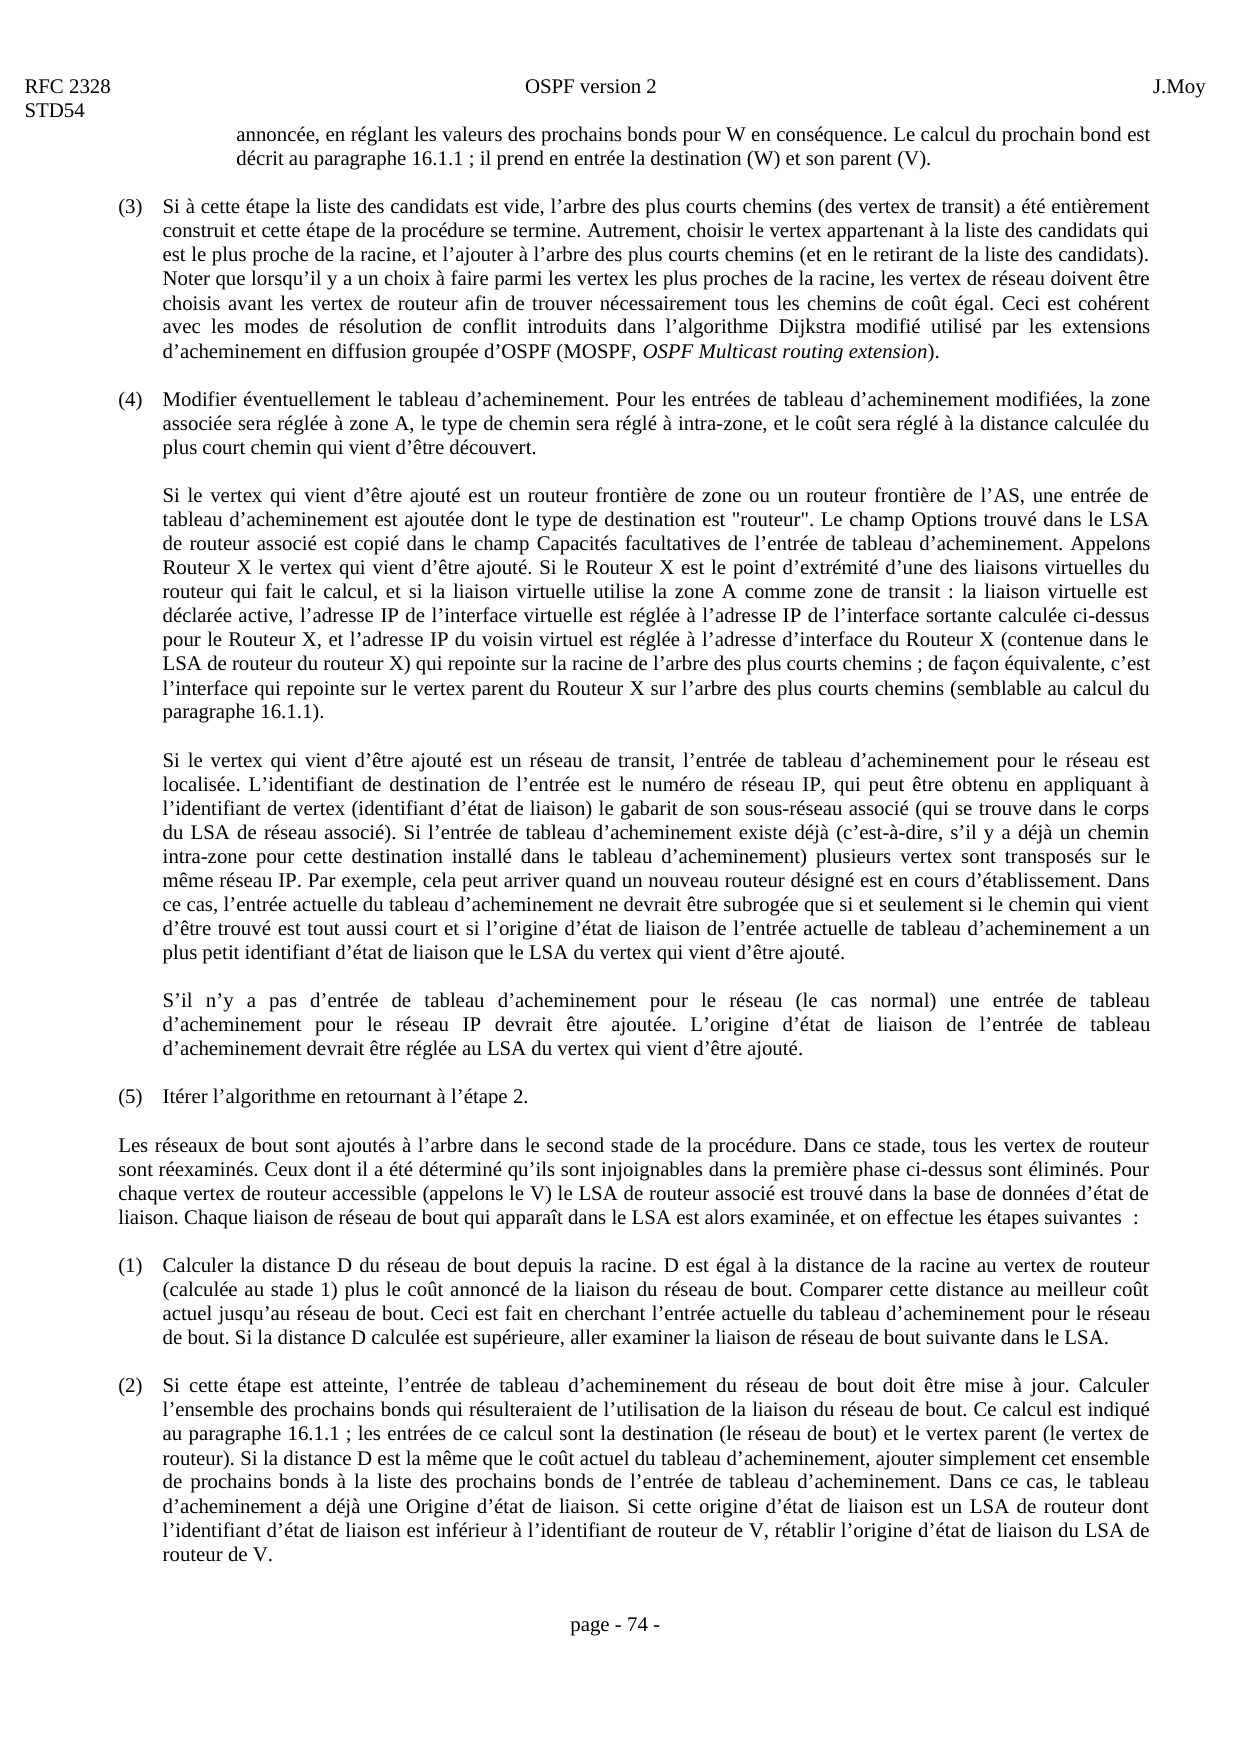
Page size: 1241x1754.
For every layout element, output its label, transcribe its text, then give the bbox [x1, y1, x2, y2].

text Si le vertex qui vient d’être ajouté est un routeur frontière de zone ou un routeur frontière de l’AS, une entrée de tableau d’acheminement est ajoutée dont le type de destination est "routeur". Le champ Options trouvé dans le LSA de routeur associé est copié dans le champ Capacités facultatives de l’entrée de tableau d’acheminement. Appelons Routeur X le vertex qui vient d’être ajouté. Si le Routeur X est le point d’extrémité d’une des liaisons virtuelles du routeur qui fait le calcul, et si la liaison virtuelle utilise la zone A comme zone de transit : la liaison virtuelle est déclarée active, l’adresse IP de l’interface virtuelle est réglée à l’adresse IP de l’interface sortante calculée ci-dessus pour le Routeur X, et l’adresse IP du voisin virtuel est réglée à l’adresse d’interface du Routeur X (contenue dans le LSA de routeur du routeur X) qui repointe sur la racine de l’arbre des plus courts chemins ; de façon équivalente, c’est l’interface qui repointe sur le vertex parent du Routeur X sur l’arbre des plus courts chemins (semblable au calcul du paragraphe 16.1.1). [162, 483, 1152, 723]
text (1) Calculer la distance D du réseau de bout depuis la racine. D est égal à la distance de la racine au vertex de routeur (calculée au stade 1) plus le coût annoncé de la liaison du réseau de bout. Comparer cette distance au meilleur coût actuel jusqu’au réseau de bout. Ceci est fait en cherchant l’entrée actuelle du tableau d’acheminement pour le réseau de bout. Si la distance D calculée est supérieure, aller examiner la liaison de réseau de bout suivante dans le LSA. [118, 1253, 1152, 1349]
text Si le vertex qui vient d’être ajouté est un réseau de transit, l’entrée de tableau d’acheminement pour le réseau est localisée. L’identifiant de destination de l’entrée est le numéro de réseau IP, qui peut être obtenu en appliquant à l’identifiant de vertex (identifiant d’état de liaison) le gabarit de son sous-réseau associé (qui se trouve dans le corps du LSA de réseau associé). Si l’entrée de tableau d’acheminement existe déjà (c’est-à-dire, s’il y a déjà un chemin intra-zone pour cette destination installé dans le tableau d’acheminement) plusieurs vertex sont transposés sur le même réseau IP. Par exemple, cela peut arriver quand un nouveau routeur désigné est en cours d’établissement. Dans ce cas, l’entrée actuelle du tableau d’acheminement ne devrait être subrogée que si et seulement si le chemin qui vient d’être trouvé est tout aussi court et si l’origine d’état de liaison de l’entrée actuelle de tableau d’acheminement a un plus petit identifiant d’état de liaison que le LSA du vertex qui vient d’être ajouté. [162, 748, 1152, 964]
text (4) Modifier éventuellement le tableau d’acheminement. Pour les entrées de tableau d’acheminement modifiées, la zone associée sera réglée à zone A, le type de chemin sera réglé à intra-zone, et le coût sera réglé à la distance calculée du plus court chemin qui vient d’être découvert. [118, 387, 1152, 459]
text (2) Si cette étape est atteinte, l’entrée de tableau d’acheminement du réseau de bout doit être mise à jour. Calculer l’ensemble des prochains bonds qui résulteraient de l’utilisation de la liaison du réseau de bout. Ce calcul est indiqué au paragraphe 16.1.1 ; les entrées de ce calcul sont la destination (le réseau de bout) et le vertex parent (le vertex de routeur). Si la distance D est la même que le coût actuel du tableau d’acheminement, ajouter simplement cet ensemble de prochains bonds à la liste des prochains bonds de l’entrée de tableau d’acheminement. Dans ce cas, le tableau d’acheminement a déjà une Origine d’état de liaison. Si cette origine d’état de liaison est un LSA de routeur dont l’identifiant d’état de liaison est inférieur à l’identifiant de routeur de V, rétablir l’origine d’état de liaison du LSA de routeur de V. [118, 1373, 1152, 1566]
text (3) Si à cette étape la liste des candidats est vide, l’arbre des plus courts chemins (des vertex de transit) a été entièrement construit et cette étape de la procédure se termine. Autrement, choisir le vertex appartenant à la liste des candidats qui est le plus proche de la racine, et l’ajouter à l’arbre des plus courts chemins (et en le retirant de la liste des candidats). Noter que lorsqu’il y a un choix à faire parmi les vertex les plus proches de la racine, les vertex de réseau doivent être choisis avant les vertex de routeur afin de trouver nécessairement tous les chemins de coût égal. Ceci est cohérent avec les modes de résolution de conflit introduits dans l’algorithme Dijkstra modifié utilisé par les extensions d’acheminement en diffusion groupée d’OSPF (MOSPF, OSPF Multicast routing extension). [118, 194, 1152, 363]
text S’il n’y a pas d’entrée de tableau d’acheminement pour le réseau (le cas normal) une entrée de tableau d’acheminement pour le réseau IP devrait être ajoutée. L’origine d’état de liaison de l’entrée de tableau d’acheminement devrait être réglée au LSA du vertex qui vient d’être ajouté. [162, 988, 1152, 1060]
text Les réseaux de bout sont ajoutés à l’arbre dans le second stade de la procédure. Dans ce stade, tous les vertex de routeur sont réexaminés. Ceux dont il a été déterminé qu’ils sont injoignables dans la première phase ci-dessus sont éliminés. Pour chaque vertex de routeur accessible (appelons le V) le LSA de routeur associé est trouvé dans la base de données d’état de liaison. Chaque liaison de réseau de bout qui apparaît dans le LSA est alors examinée, et on effectue les étapes suivantes : [118, 1133, 1152, 1229]
text annoncée, en réglant les valeurs des prochains bonds pour W en conséquence. Le calcul du prochain bond est décrit au paragraphe 16.1.1 ; il prend en entrée la destination (W) et son parent (V). [118, 122, 1152, 170]
text (5) Itérer l’algorithme en retournant à l’étape 2. [118, 1084, 1152, 1108]
